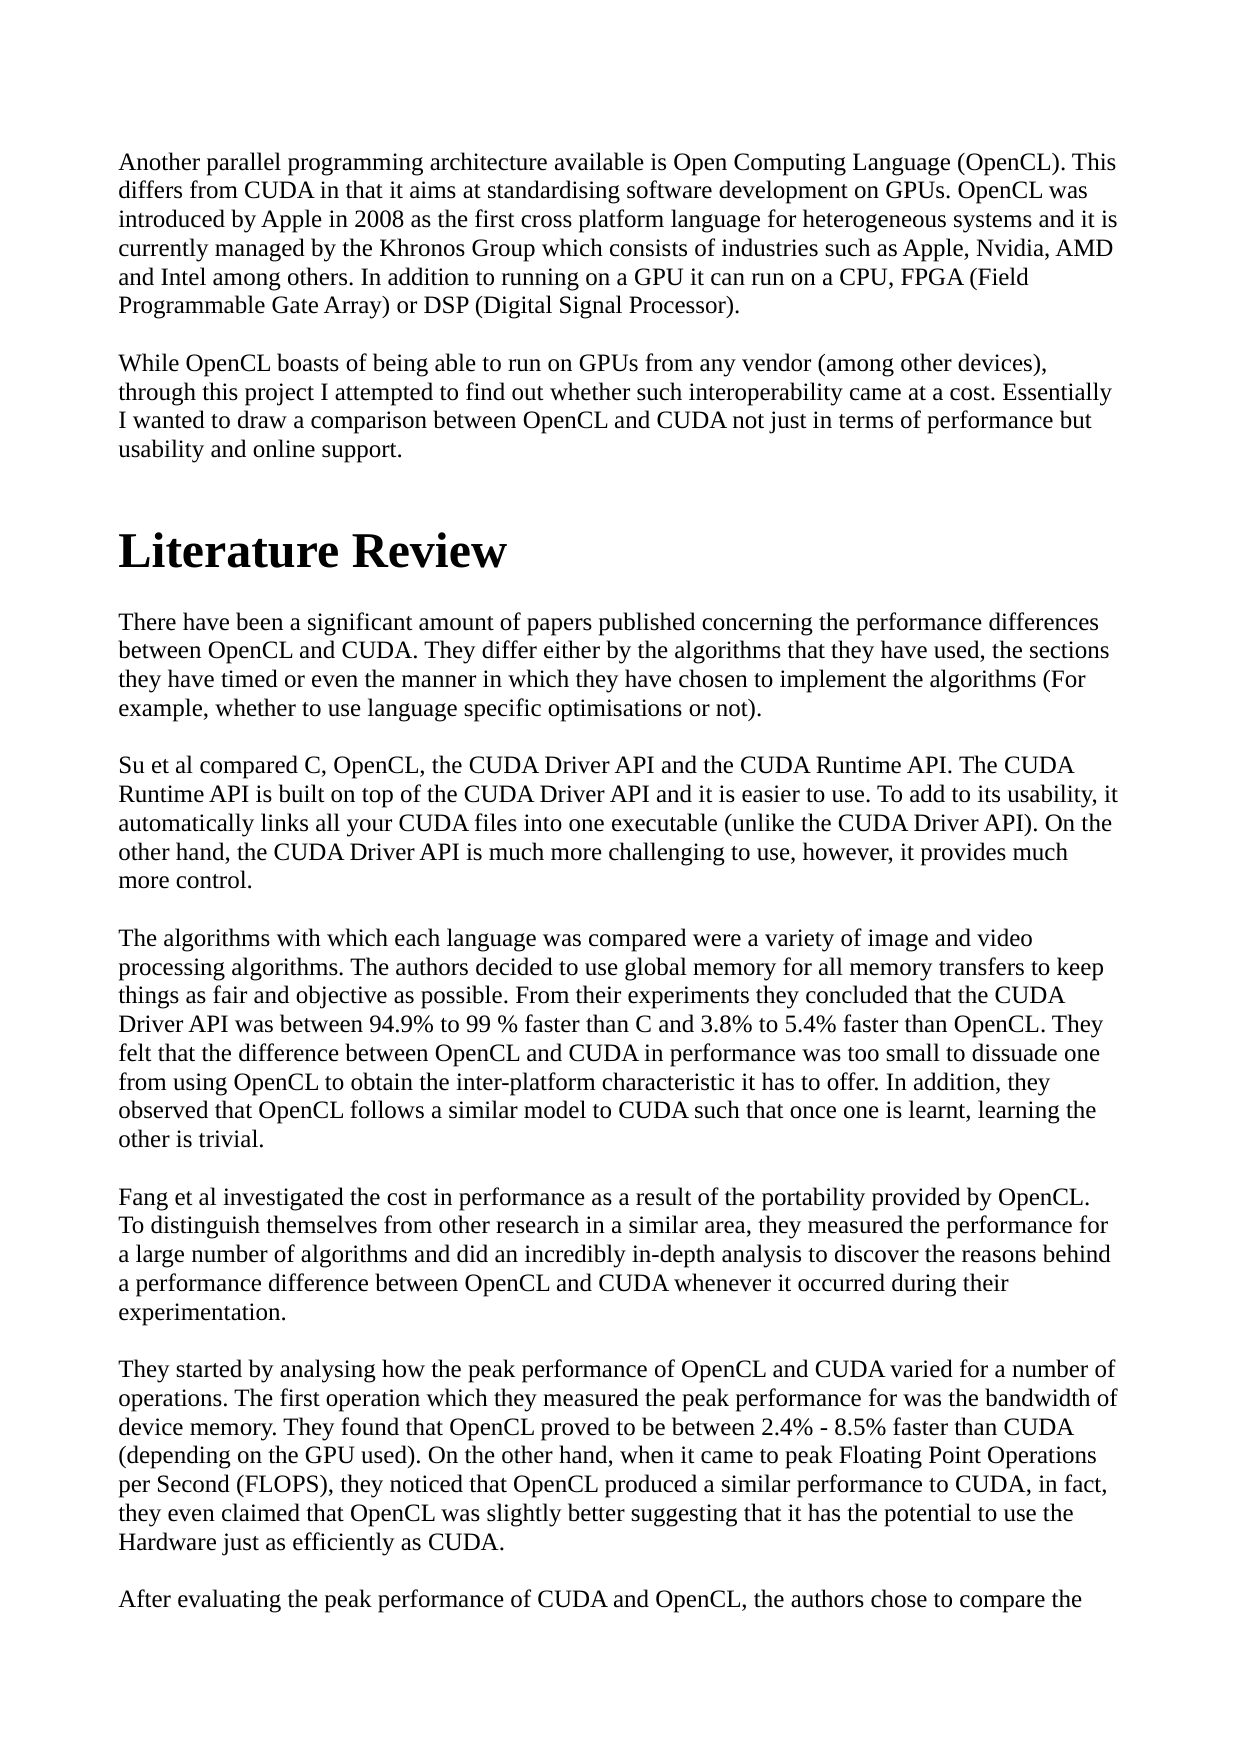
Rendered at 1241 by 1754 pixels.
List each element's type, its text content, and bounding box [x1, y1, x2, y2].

text After evaluating the peak performance of CUDA and OpenCL, the authors chose to compare the [118, 1584, 1122, 1613]
text There have been a significant amount of papers published concerning the performance differences between OpenCL and CUDA. They differ either by the algorithms that they have used, the sections they have timed or even the manner in which they have chosen to implement the algorithms (For example, whether to use language specific optimisations or not). [118, 607, 1122, 722]
text While OpenCL boasts of being able to run on GPUs from any vendor (among other devices), through this project I attempted to find out whether such interoperability came at a cost. Essentially I wanted to draw a comparison between OpenCL and CUDA not just in terms of performance but usability and online support. [118, 348, 1122, 463]
text They started by analysing how the peak performance of OpenCL and CUDA varied for a number of operations. The first operation which they measured the peak performance for was the bandwidth of device memory. They found that OpenCL proved to be between 2.4% - 8.5% faster than CUDA (depending on the GPU used). On the other hand, when it came to peak Floating Point Operations per Second (FLOPS), they noticed that OpenCL produced a similar performance to CUDA, in fact, they even claimed that OpenCL was slightly better suggesting that it has the potential to use the Hardware just as efficiently as CUDA. [118, 1354, 1122, 1556]
text Fang et al investigated the cost in performance as a result of the portability provided by OpenCL. To distinguish themselves from other research in a similar area, they measured the performance for a large number of algorithms and did an incredibly in-depth analysis to discover the reasons behind a performance difference between OpenCL and CUDA whenever it occurred during their experimentation. [118, 1182, 1122, 1326]
text The algorithms with which each language was compared were a variety of image and video processing algorithms. The authors decided to use global memory for all memory transfers to keep things as fair and objective as possible. From their experiments they concluded that the CUDA Driver API was between 94.9% to 99 % faster than C and 3.8% to 5.4% faster than OpenCL. They felt that the difference between OpenCL and CUDA in performance was too small to dissuade one from using OpenCL to obtain the inter-platform characteristic it has to offer. In addition, they observed that OpenCL follows a similar model to CUDA such that once one is learnt, learning the other is trivial. [118, 923, 1122, 1153]
text Su et al compared C, OpenCL, the CUDA Driver API and the CUDA Runtime API. The CUDA Runtime API is built on top of the CUDA Driver API and it is easier to use. To add to its usability, it automatically links all your CUDA files into one executable (unlike the CUDA Driver API). On the other hand, the CUDA Driver API is much more challenging to use, however, it provides much more control. [118, 751, 1122, 894]
text Literature Review [118, 521, 1122, 578]
text Another parallel programming architecture available is Open Computing Language (OpenCL). This differs from CUDA in that it aims at standardising software development on GPUs. OpenCL was introduced by Apple in 2008 as the first cross platform language for heterogeneous systems and it is currently managed by the Khronos Group which consists of industries such as Apple, Nvidia, AMD and Intel among others. In addition to running on a GPU it can run on a CPU, FPGA (Field Programmable Gate Array) or DSP (Digital Signal Processor). [118, 147, 1122, 319]
